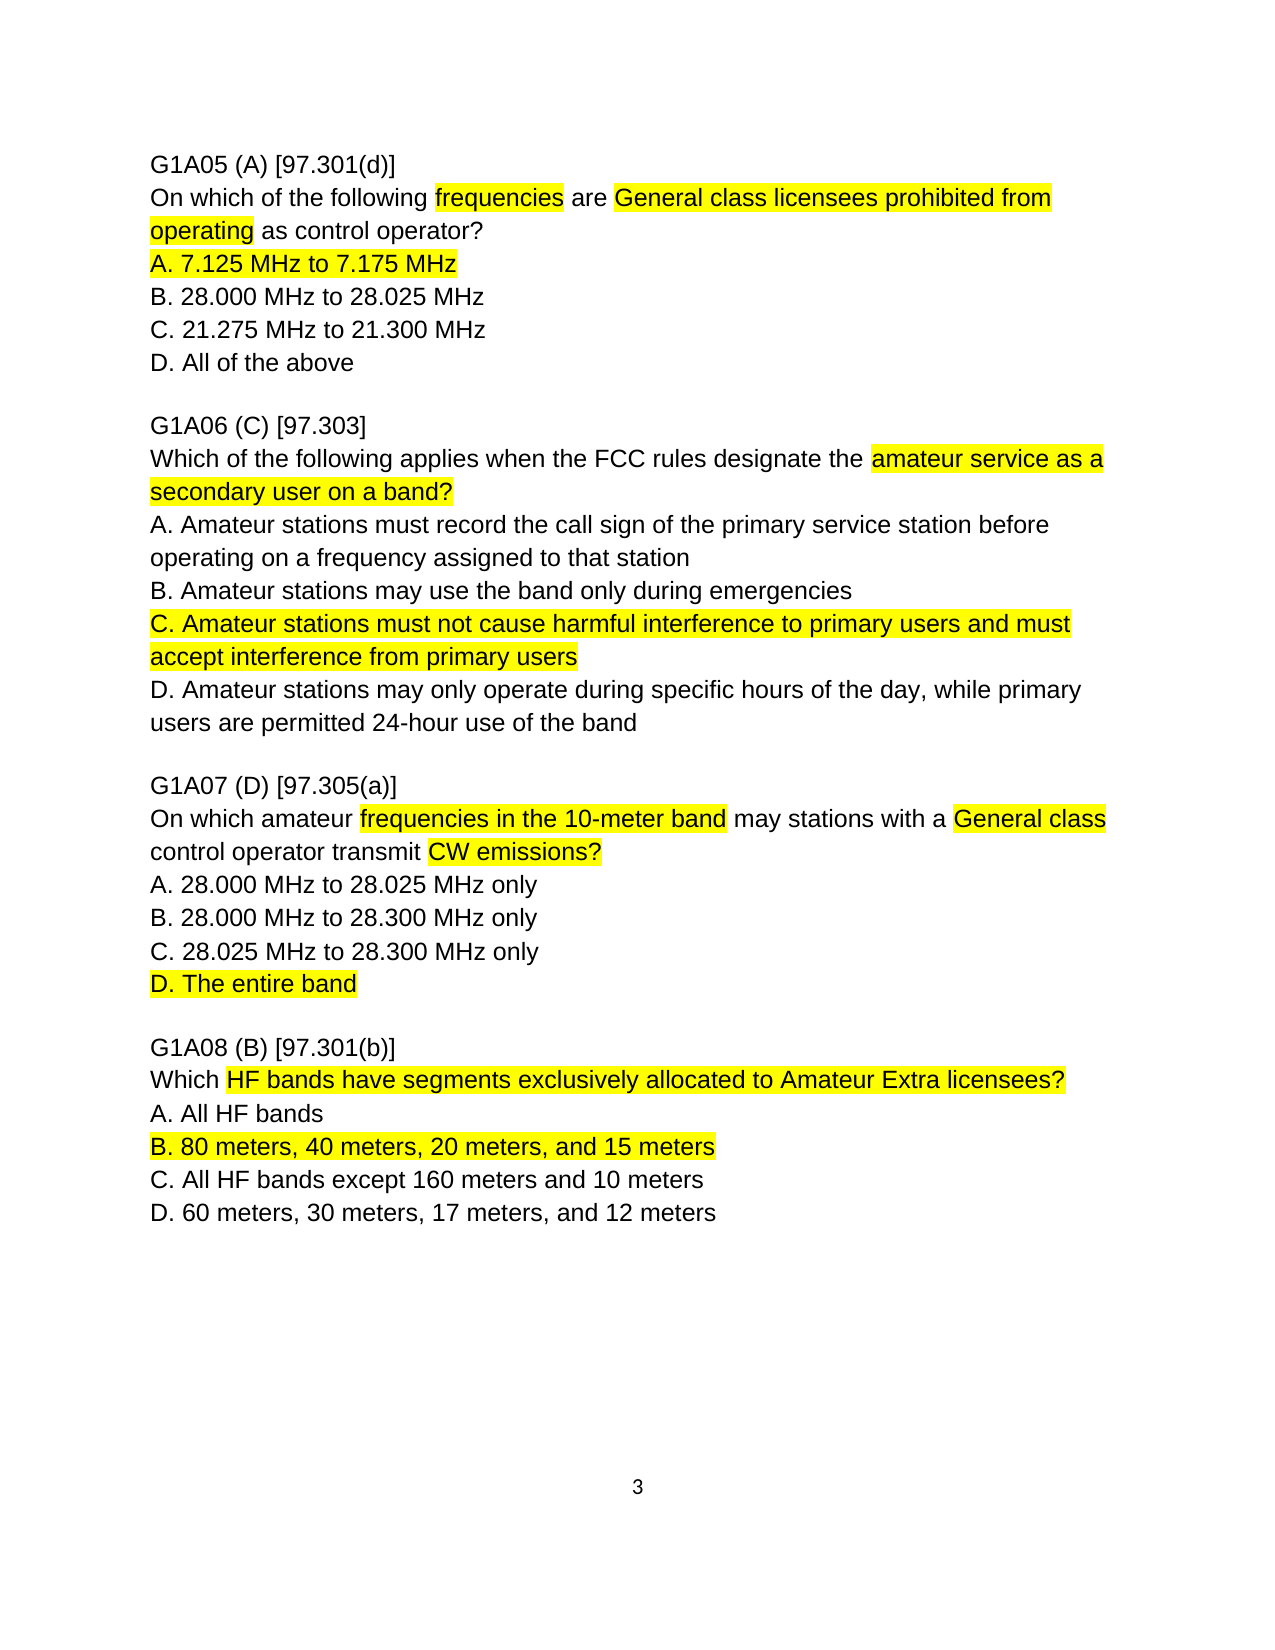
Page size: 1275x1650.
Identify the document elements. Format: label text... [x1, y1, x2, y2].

text G1A07 (D) [97.305(a)] On which amateur frequencies in the 10-meter band may stations with a General class control operator transmit CW emissions? A. 28.000 MHz to 28.025 MHz only B. 28.000 MHz to 28.300 MHz only C. 28.025 MHz to 28.300 MHz only D. The entire band [150, 771, 1125, 998]
text G1A05 (A) [97.301(d)] On which of the following frequencies are General class licensees prohibited from operating as control operator? A. 7.125 MHz to 7.175 MHz B. 28.000 MHz to 28.025 MHz C. 21.275 MHz to 21.300 MHz D. All of the above [150, 150, 1125, 377]
text G1A06 (C) [97.303] Which of the following applies when the FCC rules designate the amateur service as a secondary user on a band? A. Amateur stations must record the call sign of the primary service station before operating on a frequency assigned to that station B. Amateur stations may use the band only during emergencies C. Amateur stations must not cause harmful interference to primary users and must accept interference from primary users D. Amateur stations may only operate during specific hours of the day, while primary users are permitted 24-hour use of the band [150, 411, 1125, 737]
text G1A08 (B) [97.301(b)] Which HF bands have segments exclusively allocated to Amateur Extra licensees? A. All HF bands B. 80 meters, 40 meters, 20 meters, and 15 meters C. All HF bands except 160 meters and 10 meters D. 60 meters, 30 meters, 17 meters, and 12 meters [150, 1032, 1125, 1226]
